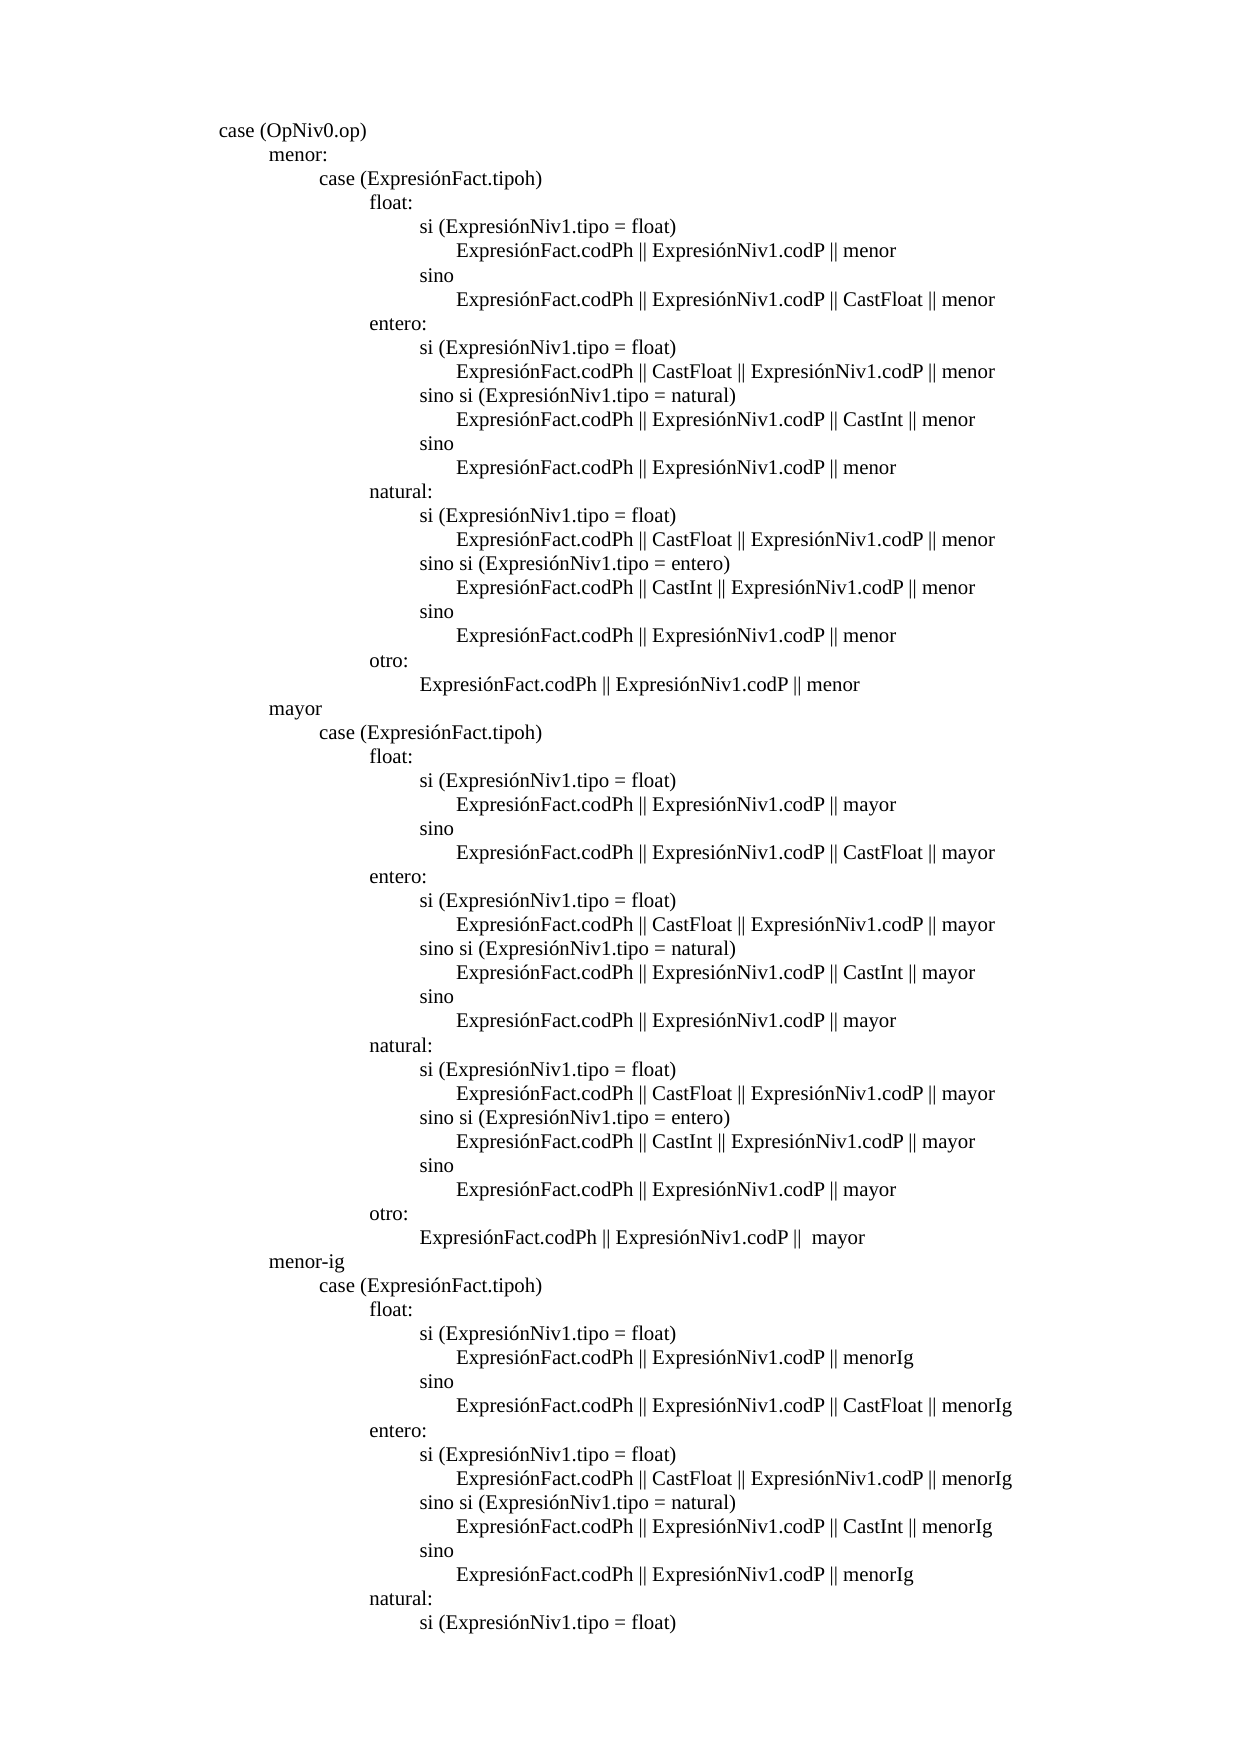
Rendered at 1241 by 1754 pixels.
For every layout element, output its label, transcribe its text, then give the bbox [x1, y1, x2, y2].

text ExpresiónFact.codPh || ExpresiónNiv1.codP || menor [118, 672, 1122, 696]
text otro: [118, 647, 1122, 672]
text si (ExpresiónNiv1.tipo = float) [118, 888, 1122, 912]
text ExpresiónFact.codPh || ExpresiónNiv1.codP || menor [118, 623, 1122, 647]
text ExpresiónFact.codPh || ExpresiónNiv1.codP || CastInt || menor [118, 407, 1122, 431]
text ExpresiónFact.codPh || ExpresiónNiv1.codP || mayor [118, 1225, 1122, 1249]
text float: [118, 1297, 1122, 1321]
text si (ExpresiónNiv1.tipo = float) [118, 335, 1122, 359]
text sino [118, 599, 1122, 623]
text menor-ig [118, 1249, 1122, 1273]
text case (ExpresiónFact.tipoh) [118, 1273, 1122, 1297]
text sino si (ExpresiónNiv1.tipo = natural) [118, 383, 1122, 407]
text float: [118, 744, 1122, 768]
text ExpresiónFact.codPh || CastFloat || ExpresiónNiv1.codP || menor [118, 359, 1122, 383]
text menor: [118, 142, 1122, 166]
text ExpresiónFact.codPh || ExpresiónNiv1.codP || CastInt || menorIg [118, 1514, 1122, 1538]
text ExpresiónFact.codPh || ExpresiónNiv1.codP || CastInt || mayor [118, 960, 1122, 984]
text ExpresiónFact.codPh || ExpresiónNiv1.codP || mayor [118, 792, 1122, 816]
text ExpresiónFact.codPh || ExpresiónNiv1.codP || menor [118, 238, 1122, 262]
text float: [118, 190, 1122, 214]
text sino [118, 1369, 1122, 1393]
text ExpresiónFact.codPh || CastFloat || ExpresiónNiv1.codP || menor [118, 527, 1122, 551]
text ExpresiónFact.codPh || CastInt || ExpresiónNiv1.codP || menor [118, 575, 1122, 599]
text sino [118, 1538, 1122, 1562]
text ExpresiónFact.codPh || CastFloat || ExpresiónNiv1.codP || mayor [118, 912, 1122, 936]
text si (ExpresiónNiv1.tipo = float) [118, 503, 1122, 527]
text si (ExpresiónNiv1.tipo = float) [118, 1610, 1122, 1634]
text si (ExpresiónNiv1.tipo = float) [118, 1057, 1122, 1081]
text sino si (ExpresiónNiv1.tipo = entero) [118, 551, 1122, 575]
text sino si (ExpresiónNiv1.tipo = natural) [118, 1490, 1122, 1514]
text ExpresiónFact.codPh || ExpresiónNiv1.codP || CastFloat || mayor [118, 840, 1122, 864]
text sino si (ExpresiónNiv1.tipo = entero) [118, 1105, 1122, 1129]
text sino [118, 431, 1122, 455]
text mayor [118, 696, 1122, 720]
text entero: [118, 311, 1122, 335]
text sino [118, 984, 1122, 1008]
text sino [118, 1153, 1122, 1177]
text otro: [118, 1201, 1122, 1225]
text ExpresiónFact.codPh || ExpresiónNiv1.codP || CastFloat || menor [118, 287, 1122, 311]
text natural: [118, 1032, 1122, 1057]
text ExpresiónFact.codPh || ExpresiónNiv1.codP || menorIg [118, 1562, 1122, 1586]
text si (ExpresiónNiv1.tipo = float) [118, 214, 1122, 238]
text ExpresiónFact.codPh || ExpresiónNiv1.codP || menor [118, 455, 1122, 479]
text ExpresiónFact.codPh || ExpresiónNiv1.codP || mayor [118, 1008, 1122, 1032]
text ExpresiónFact.codPh || ExpresiónNiv1.codP || mayor [118, 1177, 1122, 1201]
text ExpresiónFact.codPh || ExpresiónNiv1.codP || CastFloat || menorIg [118, 1393, 1122, 1417]
text case (ExpresiónFact.tipoh) [118, 720, 1122, 744]
text ExpresiónFact.codPh || ExpresiónNiv1.codP || menorIg [118, 1345, 1122, 1369]
text si (ExpresiónNiv1.tipo = float) [118, 1321, 1122, 1345]
text si (ExpresiónNiv1.tipo = float) [118, 1442, 1122, 1466]
text sino [118, 262, 1122, 287]
text sino si (ExpresiónNiv1.tipo = natural) [118, 936, 1122, 960]
text case (ExpresiónFact.tipoh) [118, 166, 1122, 190]
text entero: [118, 1417, 1122, 1442]
text case (OpNiv0.op) [118, 118, 1122, 142]
text natural: [118, 1586, 1122, 1610]
text entero: [118, 864, 1122, 888]
text ExpresiónFact.codPh || CastFloat || ExpresiónNiv1.codP || mayor [118, 1081, 1122, 1105]
text sino [118, 816, 1122, 840]
text ExpresiónFact.codPh || CastInt || ExpresiónNiv1.codP || mayor [118, 1129, 1122, 1153]
text natural: [118, 479, 1122, 503]
text si (ExpresiónNiv1.tipo = float) [118, 768, 1122, 792]
text ExpresiónFact.codPh || CastFloat || ExpresiónNiv1.codP || menorIg [118, 1466, 1122, 1490]
